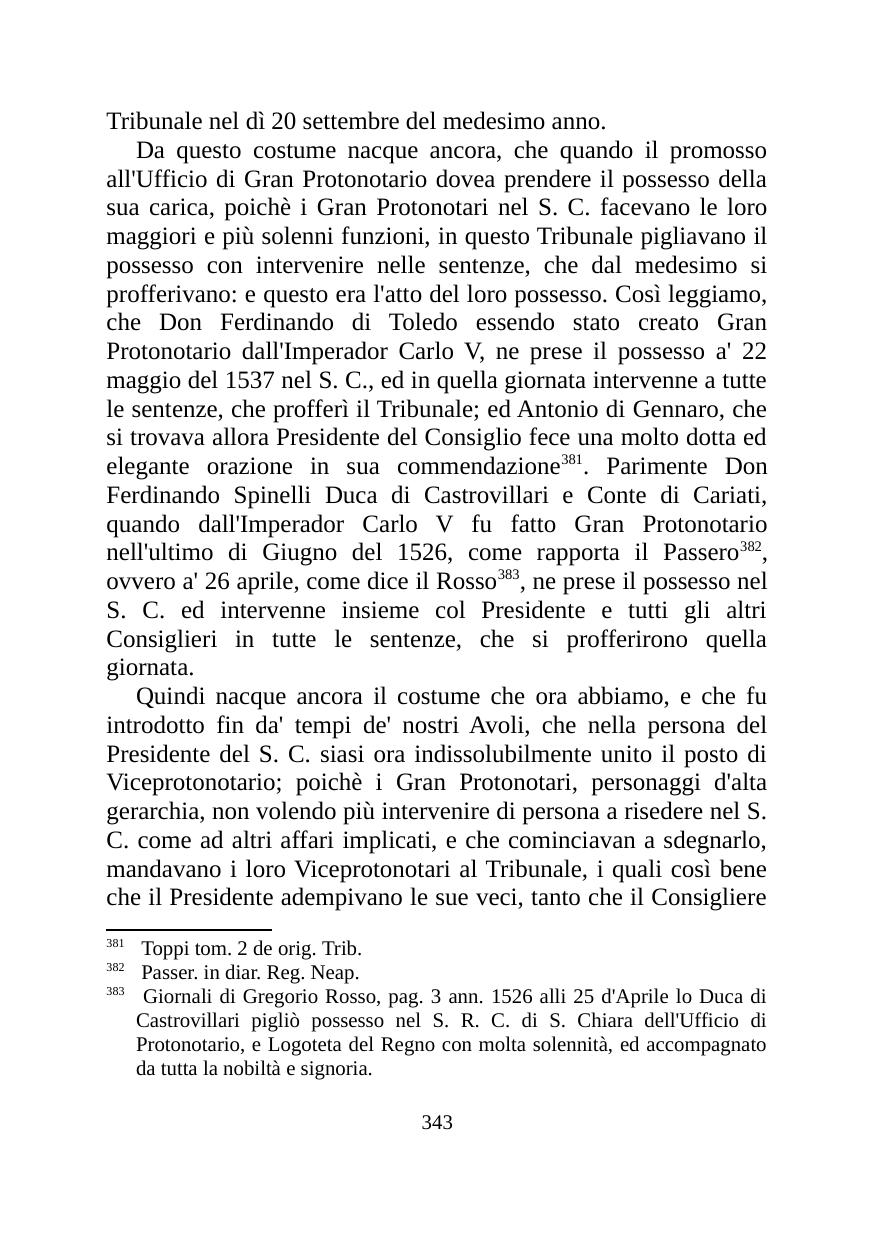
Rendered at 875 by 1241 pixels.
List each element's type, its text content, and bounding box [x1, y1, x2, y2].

text Toppi tom. 2 de orig. Trib. [106, 936, 768, 960]
text Giornali di Gregorio Rosso, pag. 3 ann. 1526 alli 25 d'Aprile lo Duca di Castrovillari pigliò possesso nel S. R. C. di S. Chiara dell'Ufficio di Protonotario, e Logoteta del Regno con molta solennità, ed accompagnato da tutta la nobiltà e signoria. [106, 984, 768, 1080]
text Da questo costume nacque ancora, che quando il promosso all'Ufficio di Gran Protonotario dovea prendere il possesso della sua carica, poichè i Gran Protonotari nel S. C. facevano le loro maggiori e più solenni funzioni, in questo Tribunale pigliavano il possesso con intervenire nelle sentenze, che dal medesimo si profferivano: e questo era l'atto del loro possesso. Così leggiamo, che Don Ferdinando di Toledo essendo stato creato Gran Protonotario dall'Imperador Carlo V, ne prese il possesso a' 22 maggio del 1537 nel S. C., ed in quella giornata intervenne a tutte le sentenze, che profferì il Tribunale; ed Antonio di Gennaro, che si trovava allora Presidente del Consiglio fece una molto dotta ed elegante orazione in sua commendazione. Parimente Don Ferdinando Spinelli Duca di Castrovillari e Conte di Cariati, quando dall'Imperador Carlo V fu fatto Gran Protonotario nell'ultimo di Giugno del 1526, come rapporta il Passero, ovvero a' 26 aprile, come dice il Rosso, ne prese il possesso nel S. C. ed intervenne insieme col Presidente e tutti gli altri Consiglieri in tutte le sentenze, che si profferirono quella giornata. [106, 135, 768, 681]
text Quindi nacque ancora il costume che ora abbiamo, e che fu introdotto fin da' tempi de' nostri Avoli, che nella persona del Presidente del S. C. siasi ora indissolubilmente unito il posto di Viceprotonotario; poichè i Gran Protonotari, personaggi d'alta gerarchia, non volendo più intervenire di persona a risedere nel S. C. come ad altri affari implicati, e che cominciavan a sdegnarlo, mandavano i loro Viceprotonotari al Tribunale, i quali così bene che il Presidente adempivano le sue veci, tanto che il Consigliere [106, 681, 768, 911]
text Passer. in diar. Reg. Neap. [106, 960, 768, 984]
text Tribunale nel dì 20 settembre del medesimo anno. [106, 106, 768, 135]
